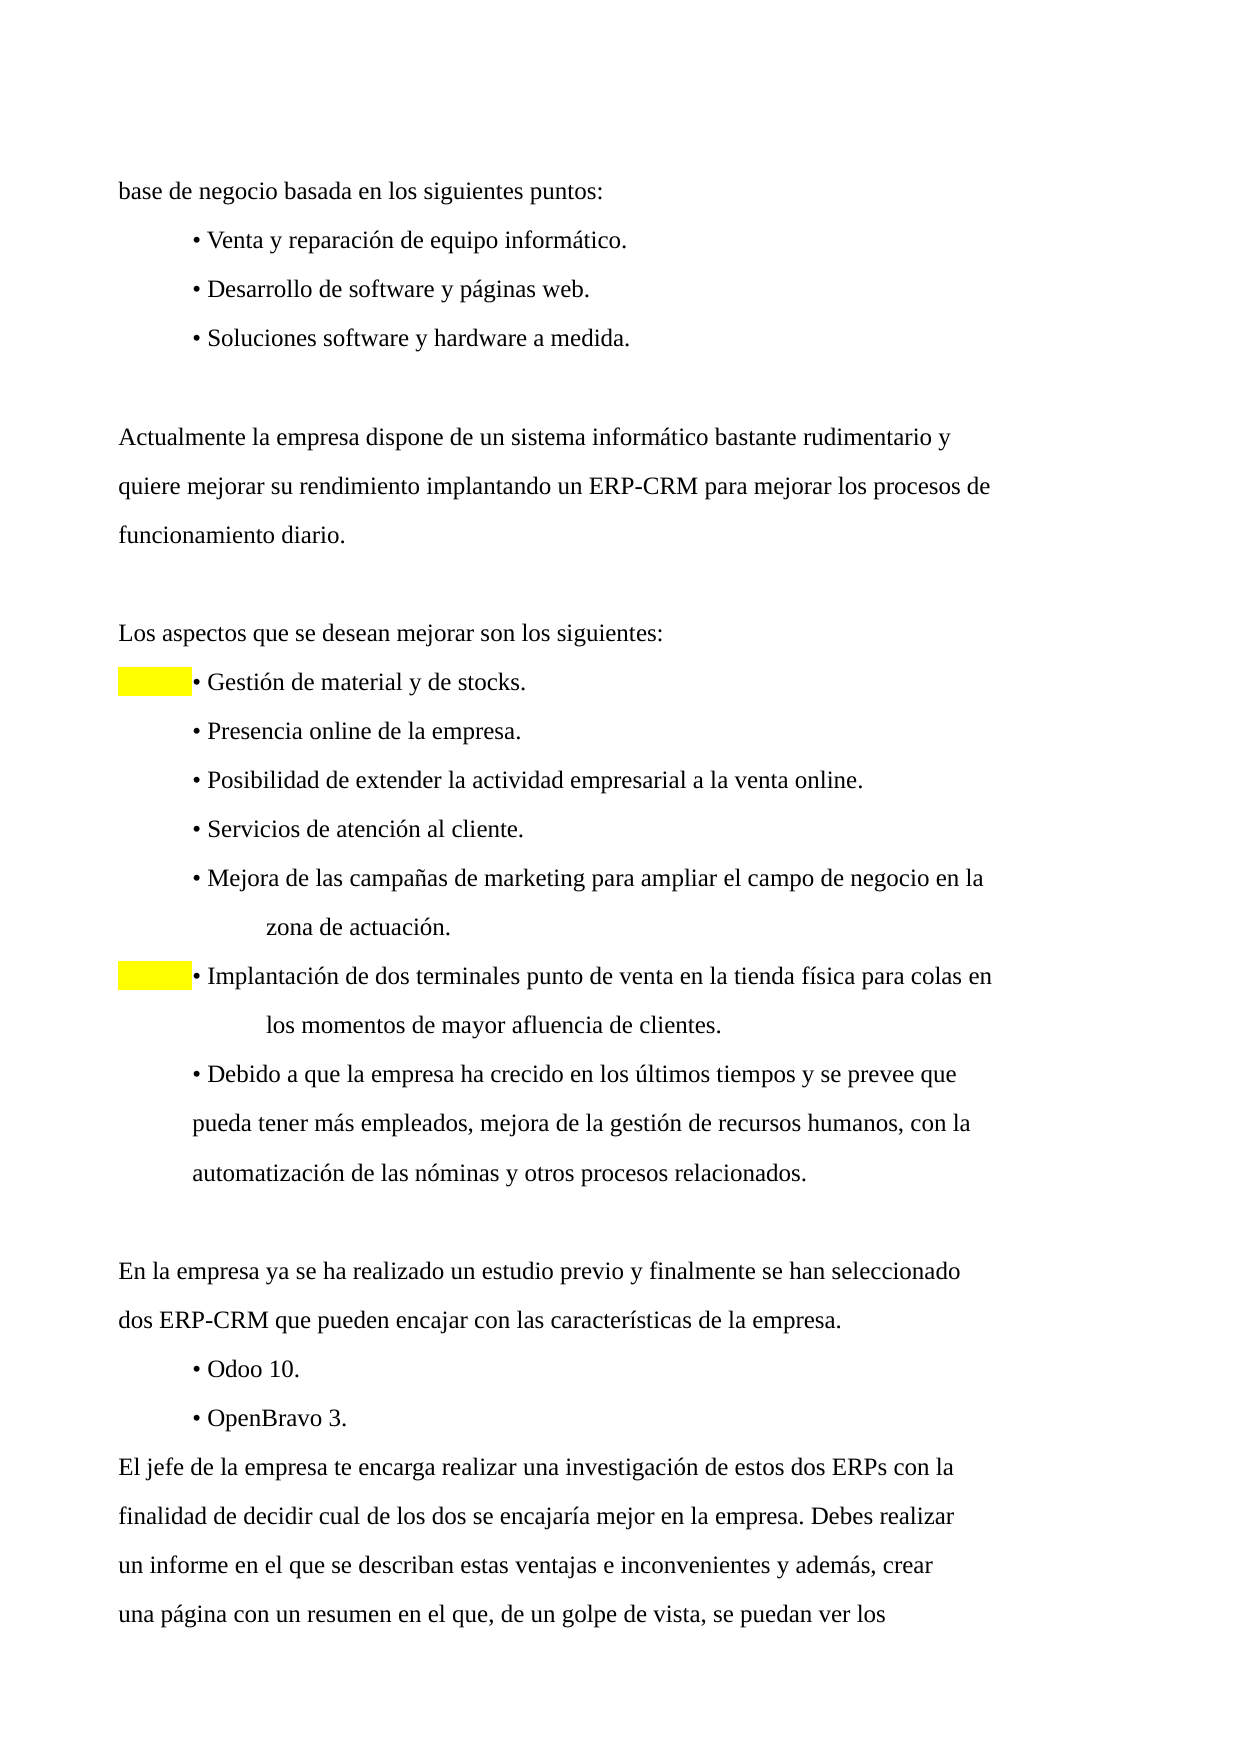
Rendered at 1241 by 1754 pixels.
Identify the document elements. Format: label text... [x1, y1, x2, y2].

text Los aspectos que se desean mejorar son los siguientes: [118, 618, 1122, 647]
text En la empresa ya se ha realizado un estudio previo y finalmente se han seleccionado [118, 1256, 1122, 1284]
text • Implantación de dos terminales punto de venta en la tienda física para colas en [118, 961, 1122, 990]
text Actualmente la empresa dispone de un sistema informático bastante rudimentario y [118, 422, 1122, 450]
text • Mejora de las campañas de marketing para ampliar el campo de negocio en la [118, 863, 1122, 892]
text • Soluciones software y hardware a medida. [118, 323, 1122, 352]
text • Posibilidad de extender la actividad empresarial a la venta online. [118, 765, 1122, 794]
text base de negocio basada en los siguientes puntos: [118, 176, 1122, 205]
text automatización de las nóminas y otros procesos relacionados. [118, 1158, 1122, 1186]
text • Servicios de atención al cliente. [118, 814, 1122, 843]
text dos ERP-CRM que pueden encajar con las características de la empresa. [118, 1305, 1122, 1333]
text pueda tener más empleados, mejora de la gestión de recursos humanos, con la [118, 1108, 1122, 1137]
text • Debido a que la empresa ha crecido en los últimos tiempos y se prevee que [118, 1059, 1122, 1088]
text • Venta y reparación de equipo informático. [118, 225, 1122, 254]
text finalidad de decidir cual de los dos se encajaría mejor en la empresa. Debes realizar [118, 1501, 1122, 1530]
text • OpenBravo 3. [118, 1403, 1122, 1432]
text un informe en el que se describan estas ventajas e inconvenientes y además, crear [118, 1550, 1122, 1579]
text funcionamiento diario. [118, 520, 1122, 548]
text una página con un resumen en el que, de un golpe de vista, se puedan ver los [118, 1599, 1122, 1628]
text • Presencia online de la empresa. [118, 716, 1122, 745]
text • Odoo 10. [118, 1354, 1122, 1383]
text quiere mejorar su rendimiento implantando un ERP-CRM para mejorar los procesos de [118, 471, 1122, 499]
text • Desarrollo de software y páginas web. [118, 274, 1122, 303]
text zona de actuación. [118, 912, 1122, 941]
text los momentos de mayor afluencia de clientes. [118, 1010, 1122, 1039]
text El jefe de la empresa te encarga realizar una investigación de estos dos ERPs con la [118, 1452, 1122, 1481]
text • Gestión de material y de stocks. [118, 667, 1122, 696]
